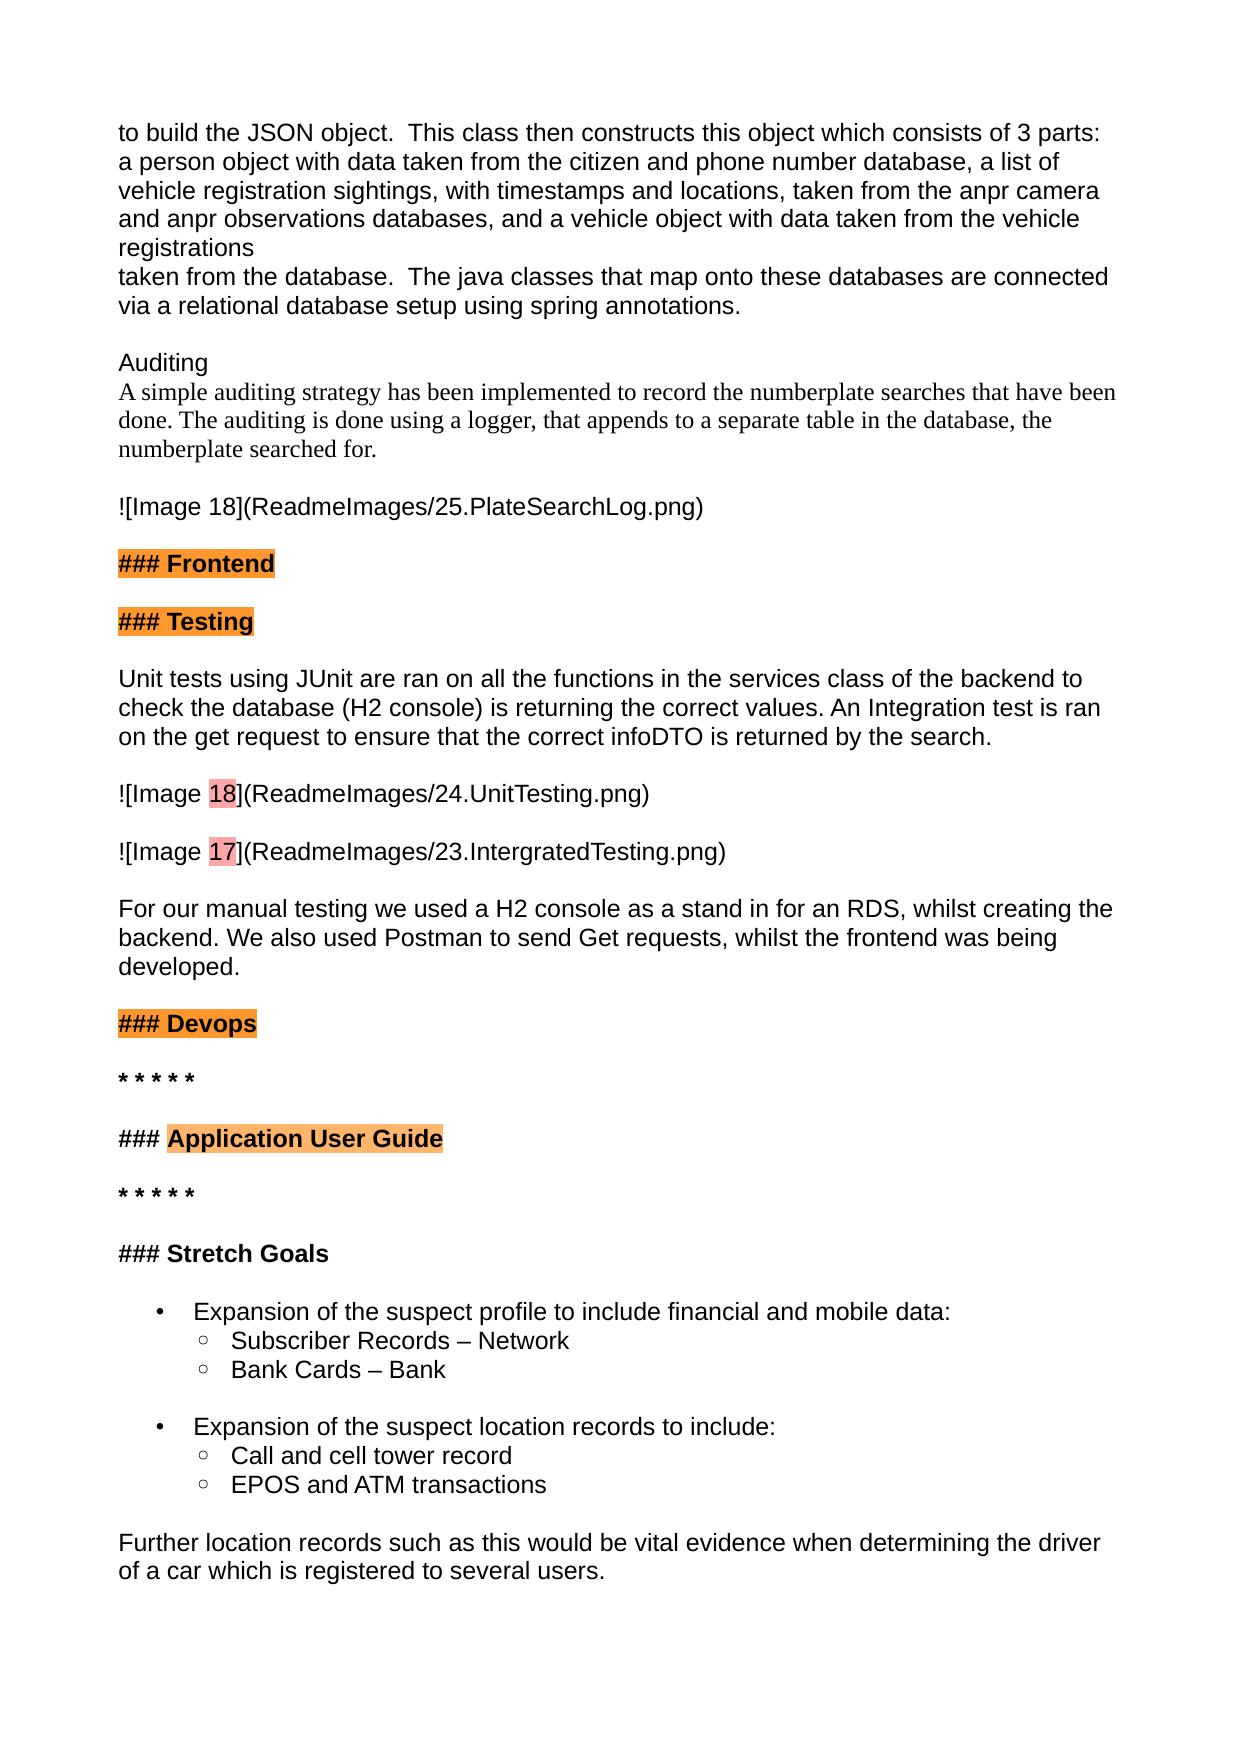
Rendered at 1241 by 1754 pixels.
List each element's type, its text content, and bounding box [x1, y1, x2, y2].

text Unit tests using JUnit are ran on all the functions in the services class of the backend to check the database (H2 console) is returning the correct values. An Integration test is ran on the get request to ensure that the correct infoDTO is returned by the search. [118, 664, 1122, 751]
text Auditing [118, 348, 1122, 377]
text Further location records such as this would be vital evidence when determining the driver of a car which is registered to several users. [118, 1527, 1122, 1585]
text to build the JSON object. This class then constructs this object which consists of 3 parts: a person object with data taken from the citizen and phone number database, a list of vehicle registration sightings, with timestamps and locations, taken from the anpr camera and anpr observations databases, and a vehicle object with data taken from the vehicle registrations [118, 118, 1122, 262]
list EPOS and ATM transactions [193, 1470, 1122, 1499]
text ### Devops [118, 1009, 1122, 1038]
text ### Frontend [118, 549, 1122, 578]
text taken from the database. The java classes that map onto these databases are connected via a relational database setup using spring annotations. [118, 262, 1122, 319]
text ### Stretch Goals [118, 1239, 1122, 1268]
list Expansion of the suspect location records to include: [156, 1412, 1122, 1441]
list Bank Cards – Bank [193, 1354, 1122, 1383]
text For our manual testing we used a H2 console as a stand in for an RDS, whilst creating the backend. We also used Postman to send Get requests, whilst the frontend was being developed. [118, 894, 1122, 981]
text ![Image 18](ReadmeImages/24.UnitTesting.png) [118, 779, 1122, 808]
list Call and cell tower record [193, 1441, 1122, 1470]
list Subscriber Records – Network [193, 1326, 1122, 1354]
text ### Testing [118, 607, 1122, 636]
text * * * * * [118, 1182, 1122, 1211]
text ![Image 17](ReadmeImages/23.IntergratedTesting.png) [118, 837, 1122, 866]
text * * * * * [118, 1067, 1122, 1096]
text ![Image 18](ReadmeImages/25.PlateSearchLog.png) [118, 492, 1122, 521]
list Expansion of the suspect profile to include financial and mobile data: [156, 1297, 1122, 1326]
text A simple auditing strategy has been implemented to record the numberplate searches that have been done. The auditing is done using a logger, that appends to a separate table in the database, the numberplate searched for. [118, 377, 1122, 463]
text ### Application User Guide [118, 1124, 1122, 1153]
